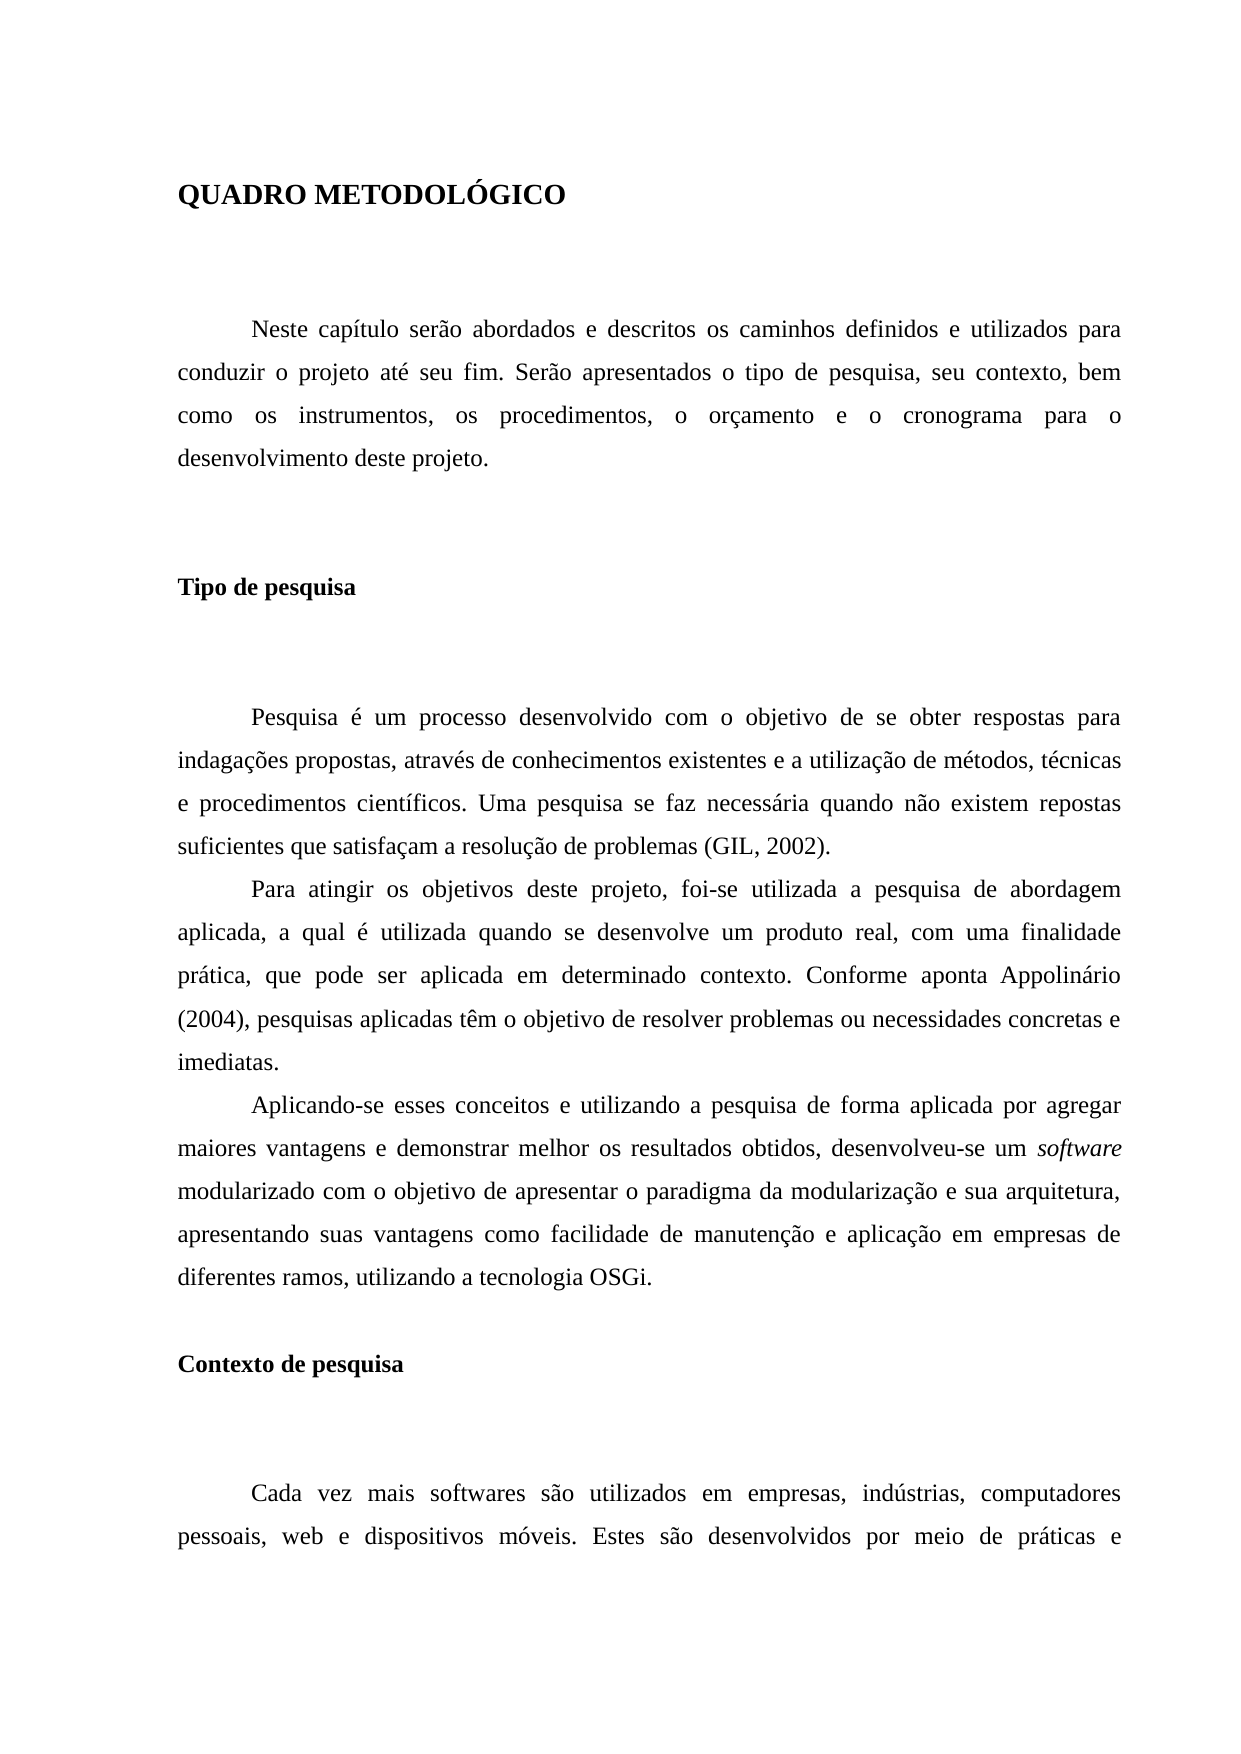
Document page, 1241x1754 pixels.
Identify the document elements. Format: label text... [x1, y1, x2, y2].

text Cada vez mais softwares são utilizados em empresas, indústrias, computadores pessoais, web e dispositivos móveis. Estes são desenvolvidos por meio de práticas e [177, 1478, 1122, 1550]
subtitle Quadro metodológico [177, 177, 1122, 211]
text Neste capítulo serão abordados e descritos os caminhos definidos e utilizados para conduzir o projeto até seu fim. Serão apresentados o tipo de pesquisa, seu contexto, bem como os instrumentos, os procedimentos, o orçamento e o cronograma para o desenvolvimento deste projeto. [177, 314, 1122, 472]
text Pesquisa é um processo desenvolvido com o objetivo de se obter respostas para indagações propostas, através de conhecimentos existentes e a utilização de métodos, técnicas e procedimentos científicos. Uma pesquisa se faz necessária quando não existem repostas suficientes que satisfaçam a resolução de problemas (GIL, 2002). [177, 702, 1122, 860]
text Para atingir os objetivos deste projeto, foi-se utilizada a pesquisa de abordagem aplicada, a qual é utilizada quando se desenvolve um produto real, com uma finalidade prática, que pode ser aplicada em determinado contexto. Conforme aponta Appolinário (2004), pesquisas aplicadas têm o objetivo de resolver problemas ou necessidades concretas e imediatas. [177, 874, 1122, 1076]
text Contexto de pesquisa [177, 1349, 1122, 1377]
text Tipo de pesquisa [177, 572, 1122, 601]
text Aplicando-se esses conceitos e utilizando a pesquisa de forma aplicada por agregar maiores vantagens e demonstrar melhor os resultados obtidos, desenvolveu-se um software modularizado com o objetivo de apresentar o paradigma da modularização e sua arquitetura, apresentando suas vantagens como facilidade de manutenção e aplicação em empresas de diferentes ramos, utilizando a tecnologia OSGi. [177, 1090, 1122, 1291]
